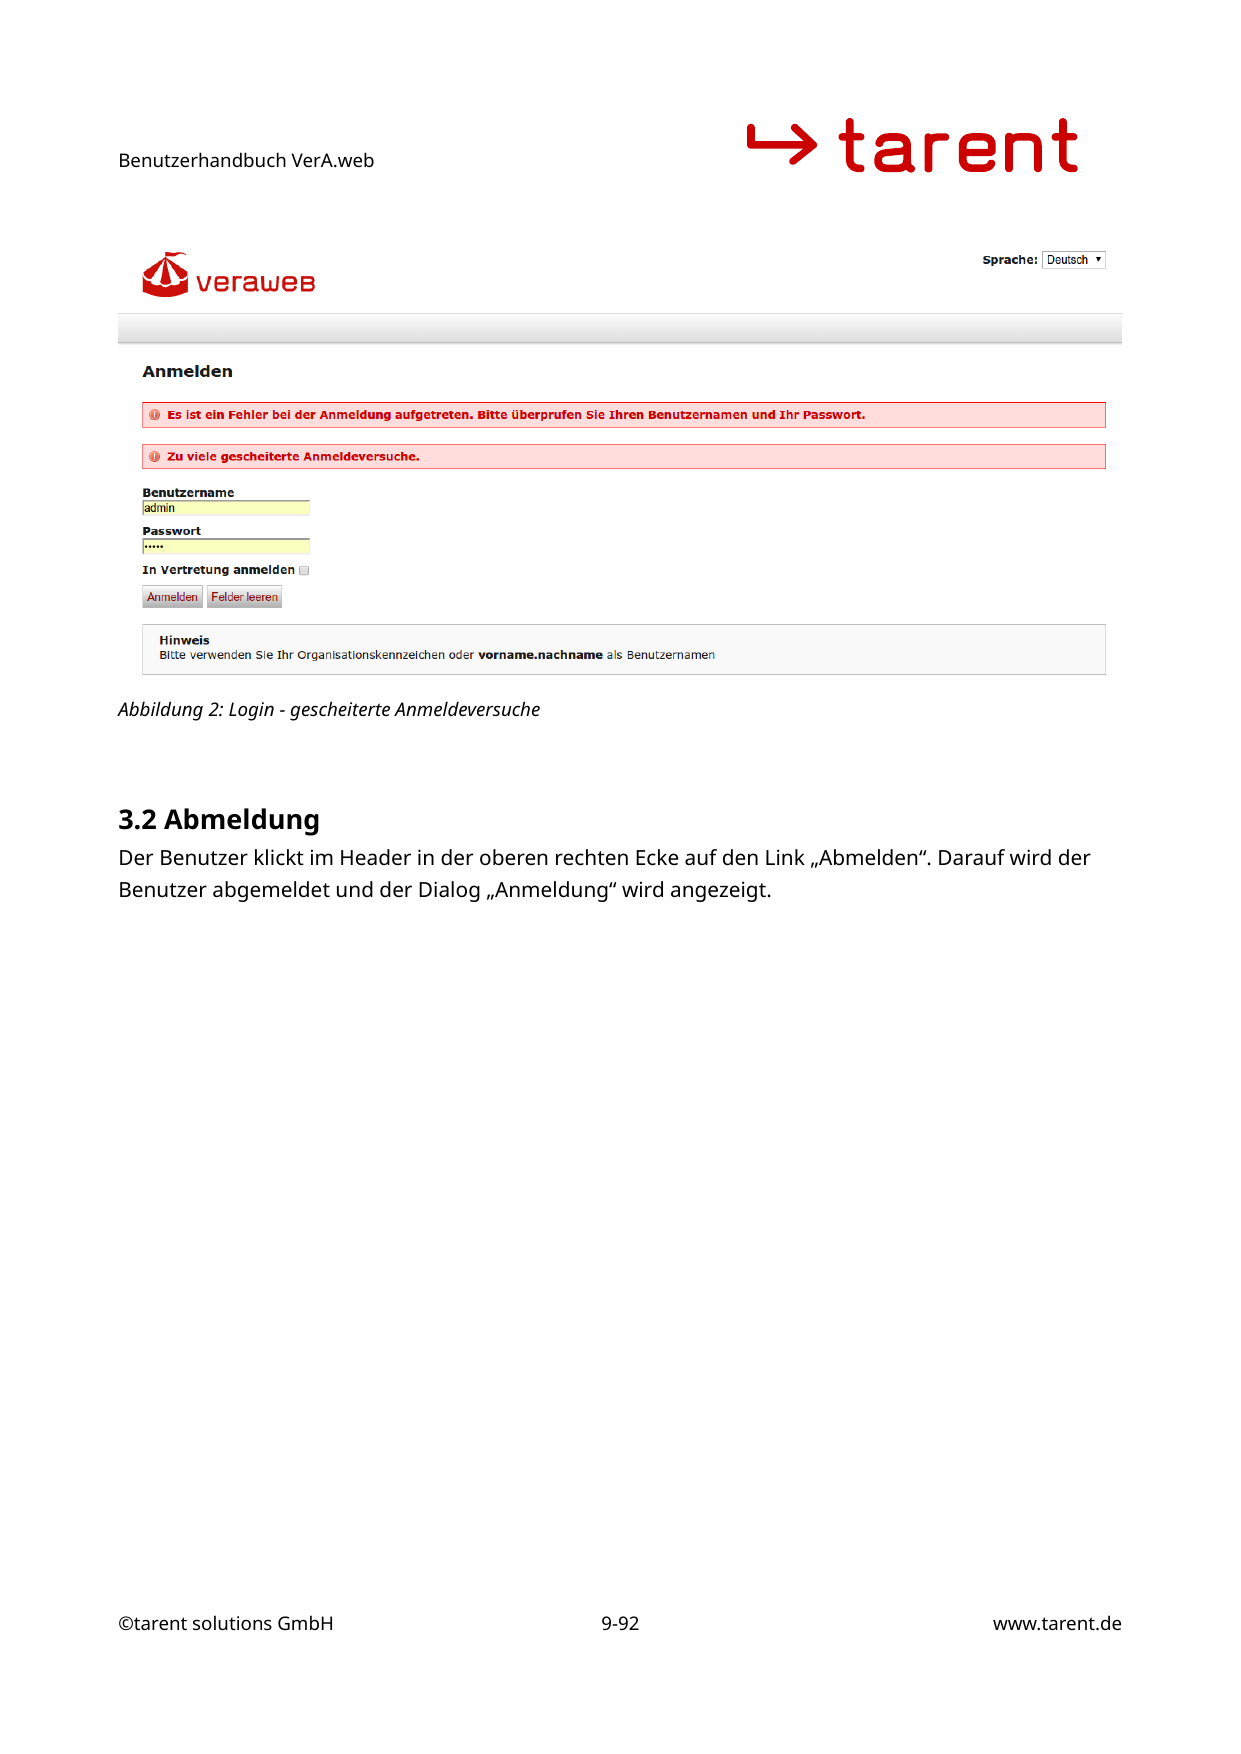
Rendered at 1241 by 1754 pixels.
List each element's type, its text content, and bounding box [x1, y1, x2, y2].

text Abbildung 2: Login - gescheiterte Anmeldeversuche [118, 693, 1122, 722]
picture [118, 244, 1122, 693]
text Der Benutzer klickt im Header in der oberen rechten Ecke auf den Link „Abmelden“. Darauf wird der Benutzer abgemeldet und der Dialog „Anmeldung“ wird angezeigt. [118, 843, 1122, 904]
subtitle Abmeldung [118, 800, 1122, 837]
